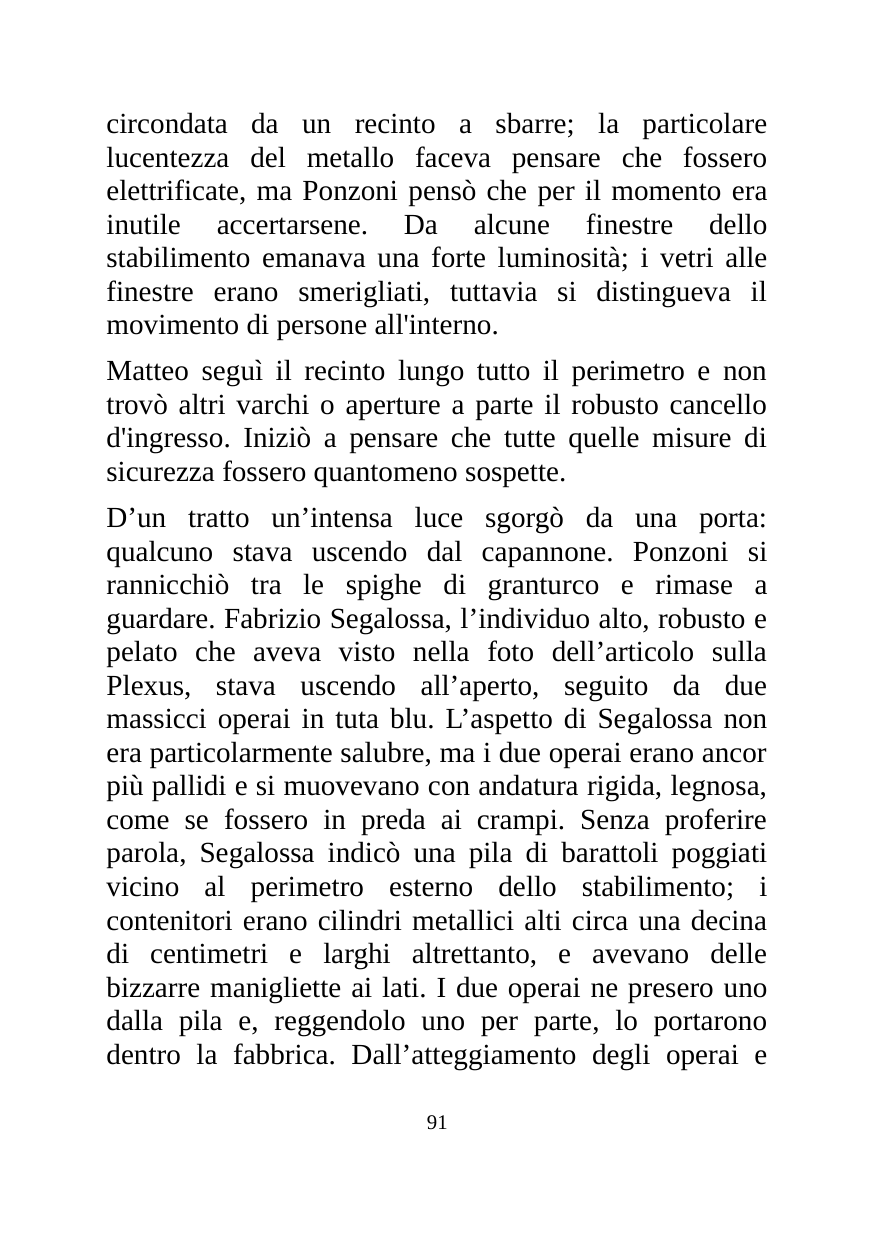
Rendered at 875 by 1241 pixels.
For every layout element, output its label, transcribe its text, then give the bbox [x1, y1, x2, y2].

text Matteo seguì il recinto lungo tutto il perimetro e non trovò altri varchi o aperture a parte il robusto cancello d'ingresso. Iniziò a pensare che tutte quelle misure di sicurezza fossero quantomeno sospette. [106, 353, 768, 488]
text D’un tratto un’intensa luce sgorgò da una porta: qualcuno stava uscendo dal capannone. Ponzoni si rannicchiò tra le spighe di granturco e rimase a guardare. Fabrizio Segalossa, l’individuo alto, robusto e pelato che aveva visto nella foto dell’articolo sulla Plexus, stava uscendo all’aperto, seguito da due massicci operai in tuta blu. L’aspetto di Segalossa non era particolarmente salubre, ma i due operai erano ancor più pallidi e si muovevano con andatura rigida, legnosa, come se fossero in preda ai crampi. Senza proferire parola, Segalossa indicò una pila di barattoli poggiati vicino al perimetro esterno dello stabilimento; i contenitori erano cilindri metallici alti circa una decina di centimetri e larghi altrettanto, e avevano delle bizzarre manigliette ai lati. I due operai ne presero uno dalla pila e, reggendolo uno per parte, lo portarono dentro la fabbrica. Dall’atteggiamento degli operai e [106, 500, 768, 1070]
text circondata da un recinto a sbarre; la particolare lucentezza del metallo faceva pensare che fossero elettrificate, ma Ponzoni pensò che per il momento era inutile accertarsene. Da alcune finestre dello stabilimento emanava una forte luminosità; i vetri alle finestre erano smerigliati, tuttavia si distingueva il movimento di persone all'interno. [106, 106, 768, 341]
